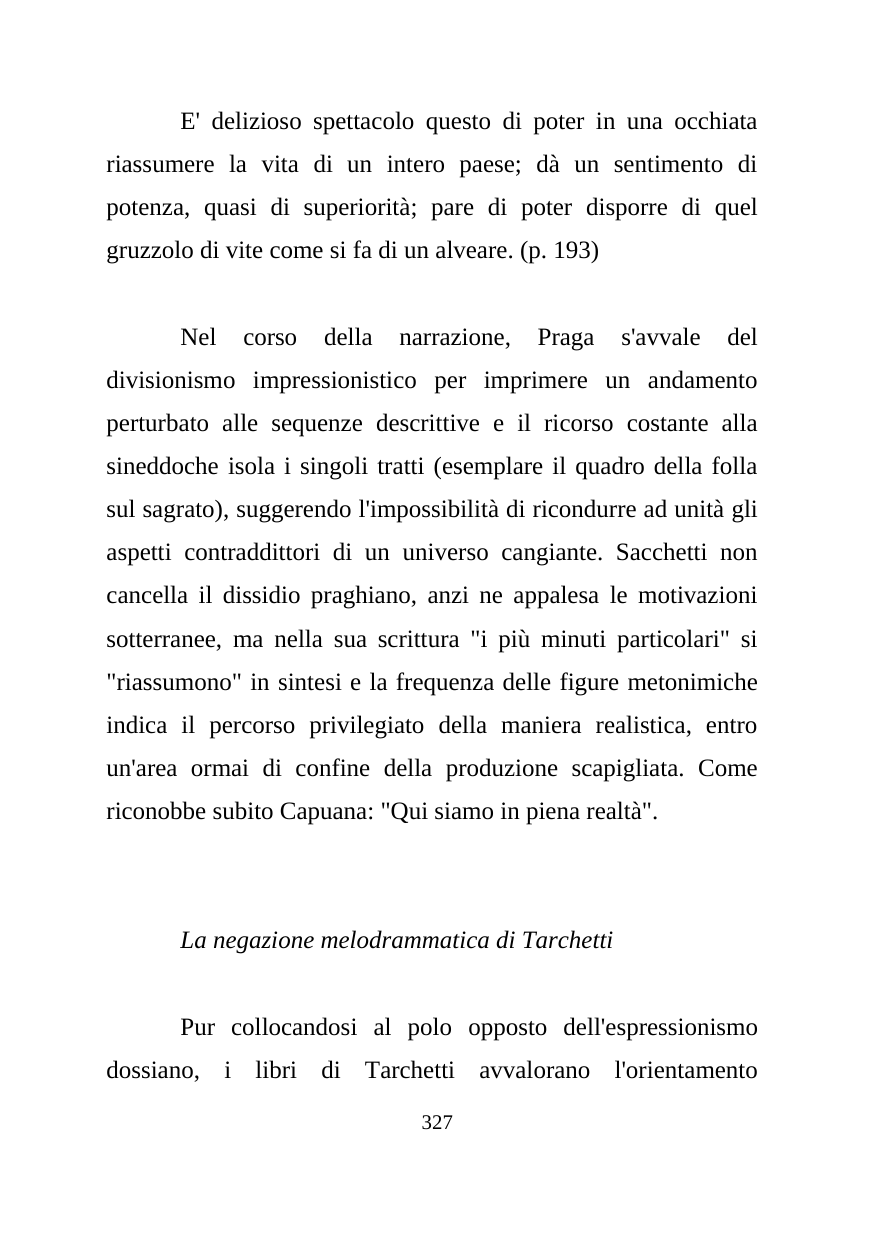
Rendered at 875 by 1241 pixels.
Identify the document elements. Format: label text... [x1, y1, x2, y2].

text E' delizioso spettacolo questo di poter in una occhiata riassumere la vita di un intero paese; dà un sentimento di potenza, quasi di superiorità; pare di poter disporre di quel gruzzolo di vite come si fa di un alveare. (p. 193) [106, 106, 758, 264]
text Pur collocandosi al polo opposto dell'espressionismo dossiano, i libri di Tarchetti avvalorano l'orientamento [106, 1012, 758, 1084]
text La negazione melodrammatica di Tarchetti [106, 926, 758, 954]
text Nel corso della narrazione, Praga s'avvale del divisionismo impressionistico per imprimere un andamento perturbato alle sequenze descrittive e il ricorso costante alla sineddoche isola i singoli tratti (esemplare il quadro della folla sul sagrato), suggerendo l'impossibilità di ricondurre ad unità gli aspetti contraddittori di un universo cangiante. Sacchetti non cancella il dissidio praghiano, anzi ne appalesa le motivazioni sotterranee, ma nella sua scrittura "i più minuti particolari" si "riassumono" in sintesi e la frequenza delle figure metonimiche indica il percorso privilegiato della maniera realistica, entro un'area ormai di confine della produzione scapigliata. Come riconobbe subito Capuana: "Qui siamo in piena realtà". [106, 322, 758, 825]
